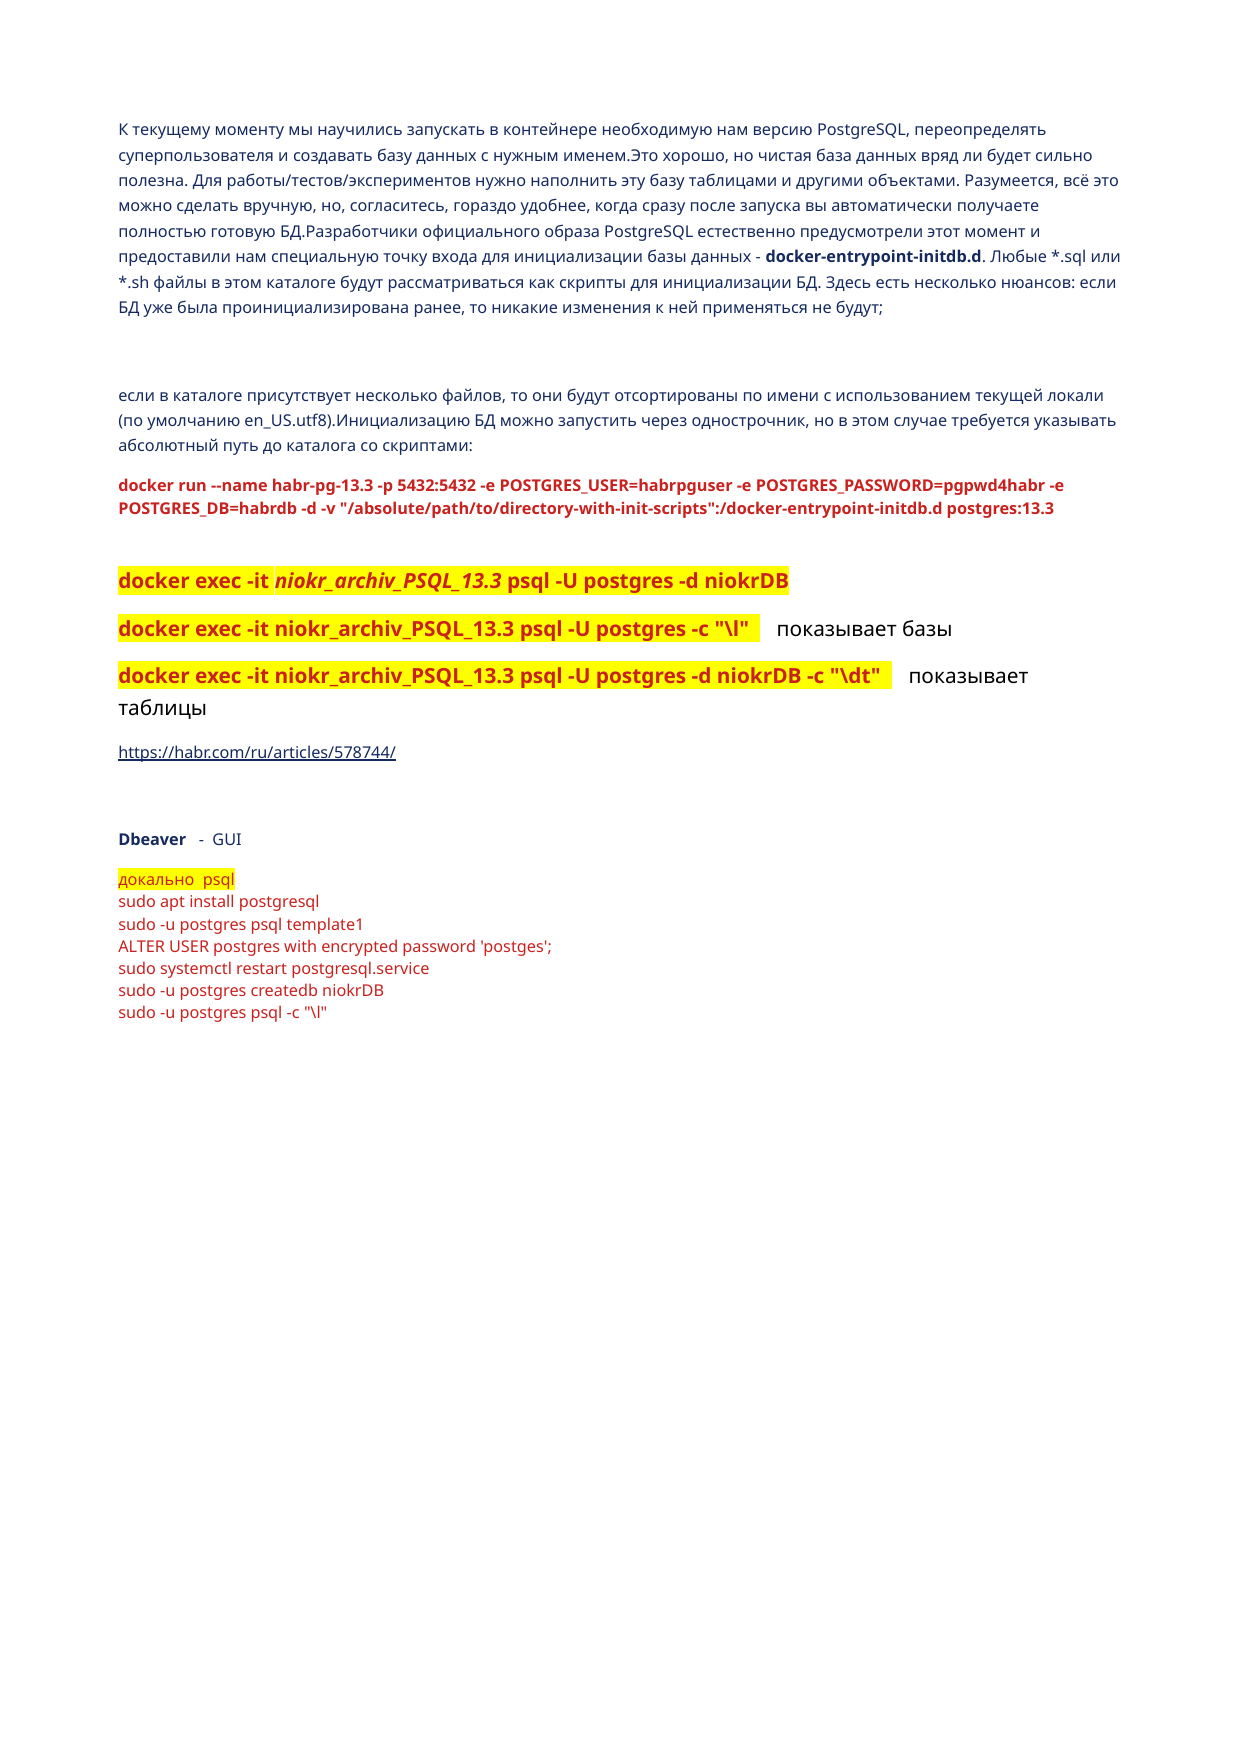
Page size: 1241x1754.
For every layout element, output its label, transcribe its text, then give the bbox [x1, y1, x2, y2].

text если в каталоге присутствует несколько файлов, то они будут отсортированы по имени с использованием текущей локали (по умолчанию en_US.utf8).Инициализацию БД можно запустить через однострочник, но в этом случае требуется указывать абсолютный путь до каталога со скриптами: [118, 384, 1122, 457]
text sudo -u postgres psql -c "\l" [118, 1001, 1122, 1023]
text sudo -u postgres createdb niokrDB [118, 979, 1122, 1001]
text docker exec -it niokr_archiv_PSQL_13.3 psql -U postgres -d niokrDB [118, 566, 1122, 595]
text docker exec -it niokr_archiv_PSQL_13.3 psql -U postgres -c "\l" показывает базы [118, 614, 1122, 642]
text docker run --name habr-pg-13.3 -p 5432:5432 -e POSTGRES_USER=habrpguser -e POSTGRES_PASSWORD=pgpwd4habr -e POSTGRES_DB=habrdb -d -v "/absolute/path/to/directory-with-init-scripts":/docker-entrypoint-initdb.d postgres:13.3 [118, 474, 1122, 519]
text К текущему моменту мы научились запускать в контейнере необходимую нам версию PostgreSQL, переопределять суперпользователя и создавать базу данных с нужным именем.Это хорошо, но чистая база данных вряд ли будет сильно полезна. Для работы/тестов/экспериментов нужно наполнить эту базу таблицами и другими объектами. Разумеется, всё это можно сделать вручную, но, согласитесь, гораздо удобнее, когда сразу после запуска вы автоматически получаете полностью готовую БД.Разработчики официального образа PostgreSQL естественно предусмотрели этот момент и предоставили нам специальную точку входа для инициализации базы данных - docker-entrypoint-initdb.d. Любые *.sql или *.sh файлы в этом каталоге будут рассматриваться как скрипты для инициализации БД. Здесь есть несколько нюансов: если БД уже была проинициализирована ранее, то никакие изменения к ней применяться не будут; [118, 118, 1122, 318]
text sudo apt install postgresql [118, 890, 1122, 913]
text ALTER USER postgres with encrypted password 'postges'; [118, 935, 1122, 957]
text Dbeaver - GUI [118, 828, 1122, 850]
text sudo systemctl restart postgresql.service [118, 957, 1122, 979]
text https://habr.com/ru/articles/578744/ [118, 741, 1122, 763]
text docker exec -it niokr_archiv_PSQL_13.3 psql -U postgres -d niokrDB -c "\dt" показывает таблицы [118, 661, 1122, 722]
text sudo -u postgres psql template1 [118, 913, 1122, 935]
text докально psql [118, 868, 1122, 890]
